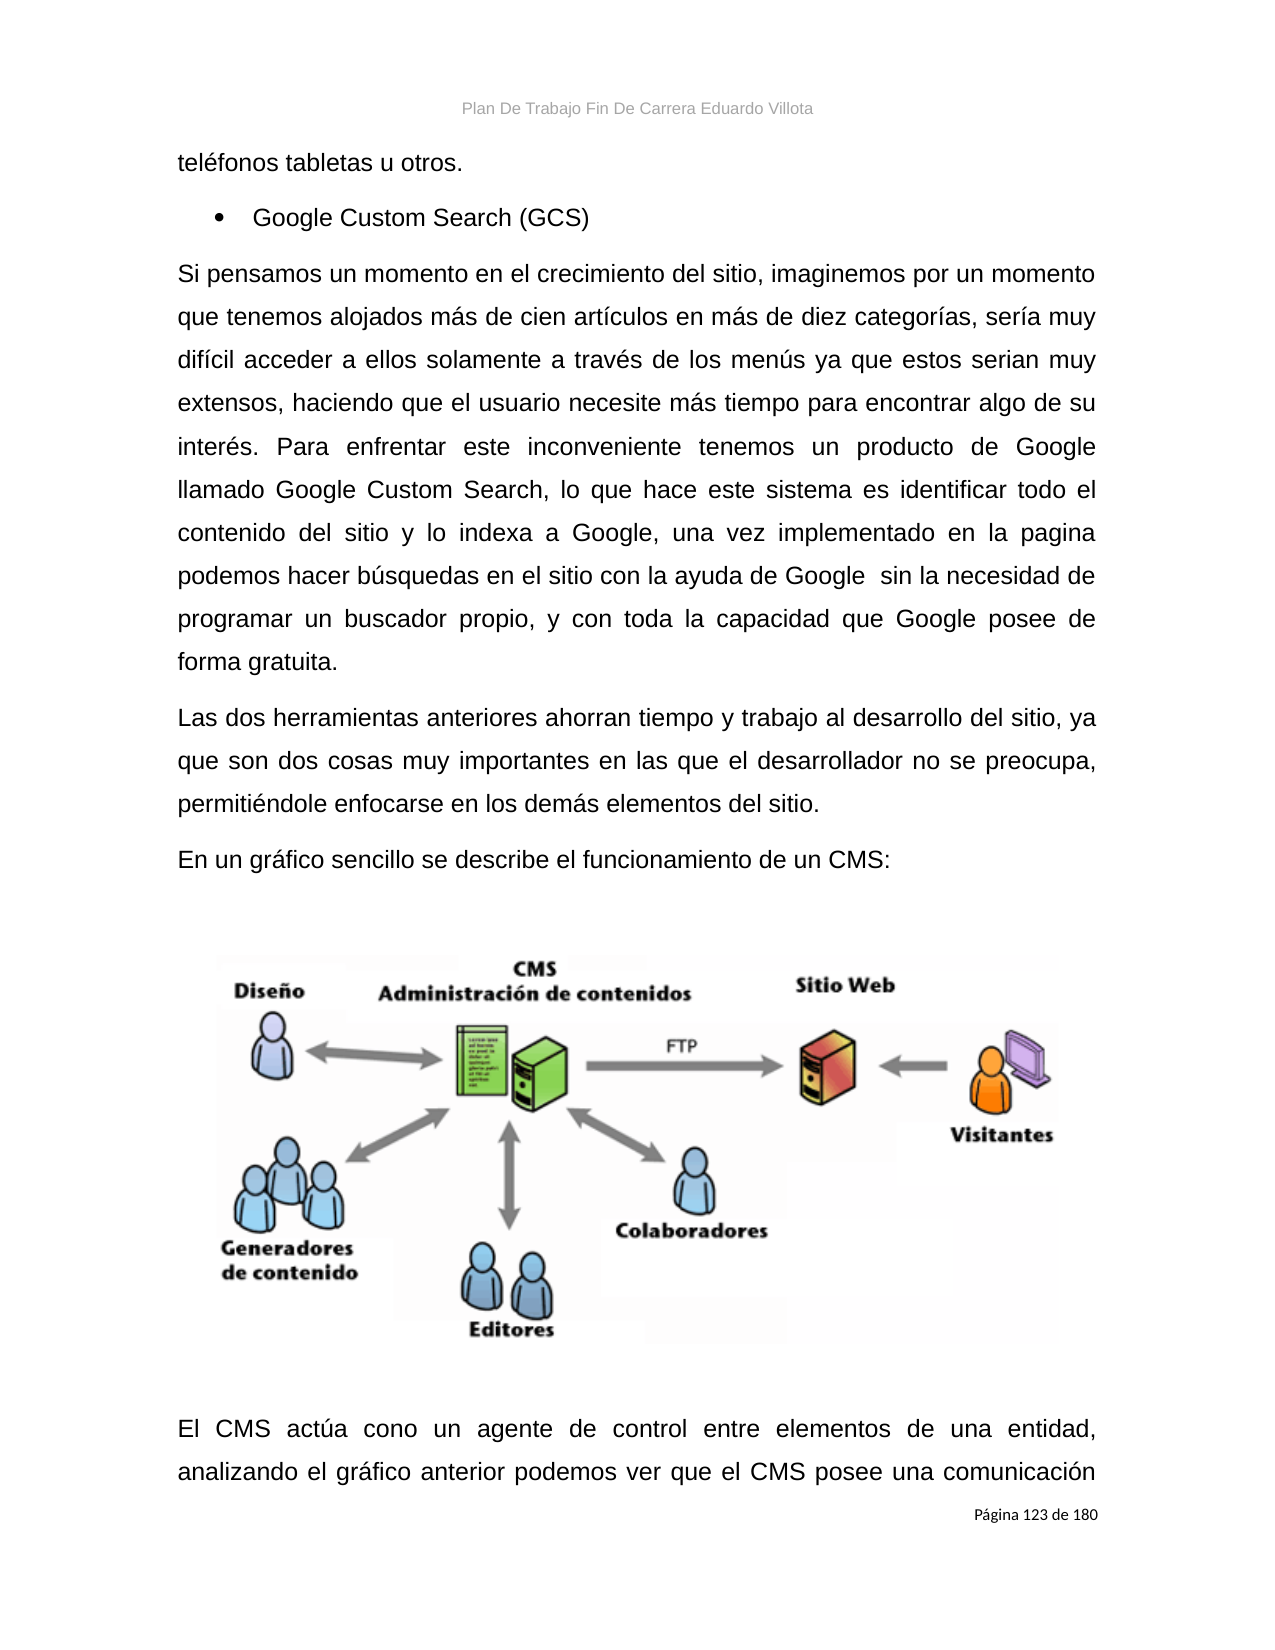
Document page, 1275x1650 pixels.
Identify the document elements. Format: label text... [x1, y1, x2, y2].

text En un gráfico sencillo se describe el funcionamiento de un CMS: [177, 844, 1098, 873]
text El CMS actúa cono un agente de control entre elementos de una entidad, analizando el gráfico anterior podemos ver que el CMS posee una comunicación [177, 1414, 1098, 1486]
text Si pensamos un momento en el crecimiento del sitio, imaginemos por un momento que tenemos alojados más de cien artículos en más de diez categorías, sería muy difícil acceder a ellos solamente a través de los menús ya que estos serian muy extensos, haciendo que el usuario necesite más tiempo para encontrar algo de su interés. Para enfrentar este inconveniente tenemos un producto de Google llamado Google Custom Search, lo que hace este sistema es identificar todo el contenido del sitio y lo indexa a Google, una vez implementado en la pagina podemos hacer búsquedas en el sitio con la ayuda de Google sin la necesidad de programar un buscador propio, y con toda la capacidad que Google posee de forma gratuita. [177, 259, 1098, 676]
picture [216, 955, 1059, 1344]
list Google Custom Search (GCS) [215, 203, 1098, 232]
text Las dos herramientas anteriores ahorran tiempo y trabajo al desarrollo del sitio, ya que son dos cosas muy importantes en las que el desarrollador no se preocupa, permitiéndole enfocarse en los demás elementos del sitio. [177, 703, 1098, 818]
text teléfonos tabletas u otros. [177, 148, 1098, 176]
